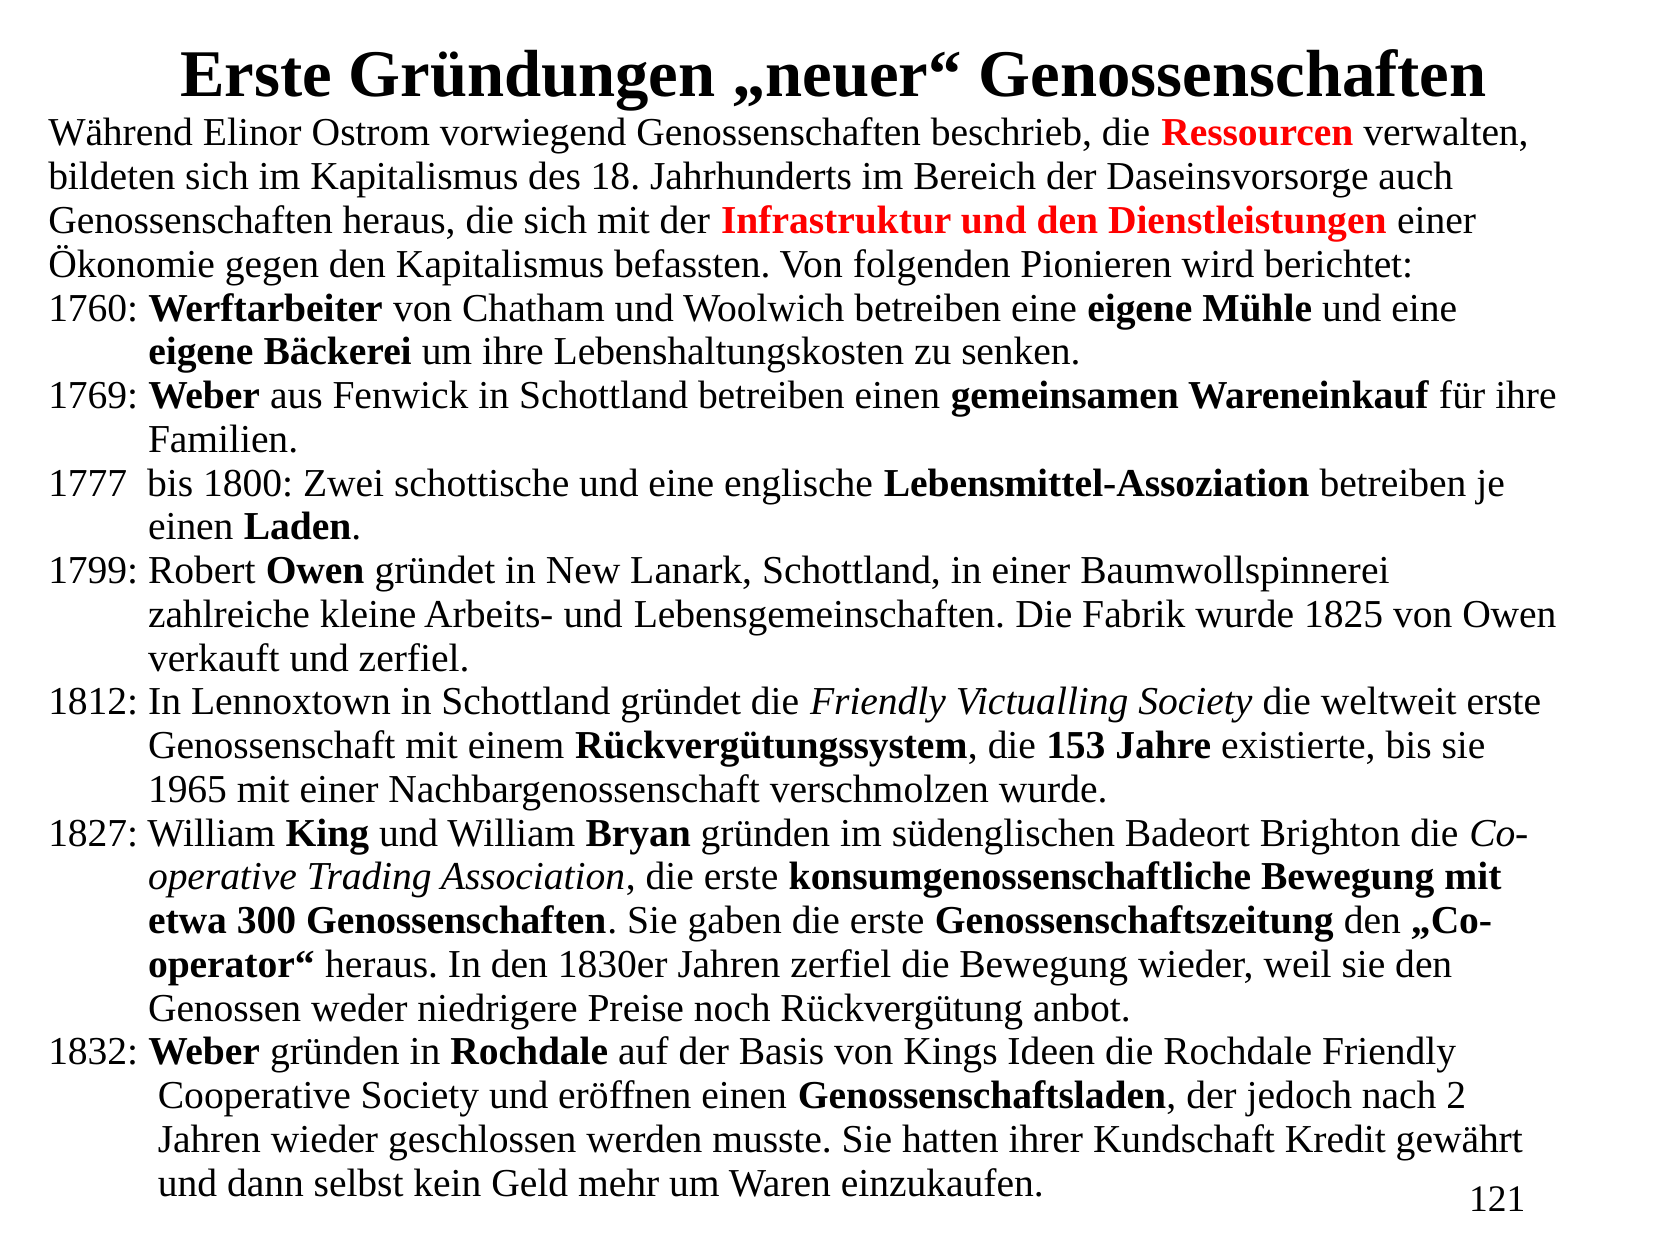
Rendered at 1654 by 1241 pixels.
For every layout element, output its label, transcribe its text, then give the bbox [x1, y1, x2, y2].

text_box [1340, 1170, 1654, 1241]
title [82, 49, 1571, 257]
text_box Erste Gründungen „neuer“ Genossenschaften Während Elinor Ostrom vorwiegend Genossenschaften beschrieb, die Ressourcen verwalten, bildeten sich im Kapitalismus des 18. Jahrhunderts im Bereich der Daseinsvorsorge auch Genossenschaften heraus, die sich mit der Infrastruktur und den Dienstleistungen einer Ökonomie gegen den Kapitalismus befassten. Von folgenden Pionieren wird berichtet: 1760: Werftarbeiter von Chatham und Woolwich betreiben eine eigene Mühle und eine eigene Bäckerei um ihre Lebenshaltungskosten zu senken. 1769: Weber aus Fenwick in Schottland betreiben einen gemeinsamen Wareneinkauf für ihre Familien. 1777 bis 1800: Zwei schottische und eine englische Lebensmittel-Assoziation betreiben je einen Laden. 1799: Robert Owen gründet in New Lanark, Schottland, in einer Baumwollspinnerei zahlreiche kleine Arbeits- und Lebensgemeinschaften. Die Fabrik wurde 1825 von Owen verkauft und zerfiel. 1812: In Lennoxtown in Schottland gründet die Friendly Victualling Society die weltweit erste Genossenschaft mit einem Rückvergütungssystem, die 153 Jahre existierte, bis sie 1965 mit einer Nachbargenossenschaft verschmolzen wurde. 1827: William King und William Bryan gründen im südenglischen Badeort Brighton die Co- operative Trading Association, die erste konsumgenossenschaftliche Bewegung mit etwa 300 Genossenschaften. Sie gaben die erste Genossenschaftszeitung den „Co- operator“ heraus. In den 1830er Jahren zerfiel die Bewegung wieder, weil sie den Genossen weder niedrigere Preise noch Rückvergütung anbot. 1832: Weber gründen in Rochdale auf der Basis von Kings Ideen die Rochdale Friendly Cooperative Society und eröffnen einen Genossenschaftsladen, der jedoch nach 2 Jahren wieder geschlossen werden musste. Sie hatten ihrer Kundschaft Kredit gewährt und dann selbst kein Geld mehr um Waren einzukaufen. [33, 29, 1635, 1219]
